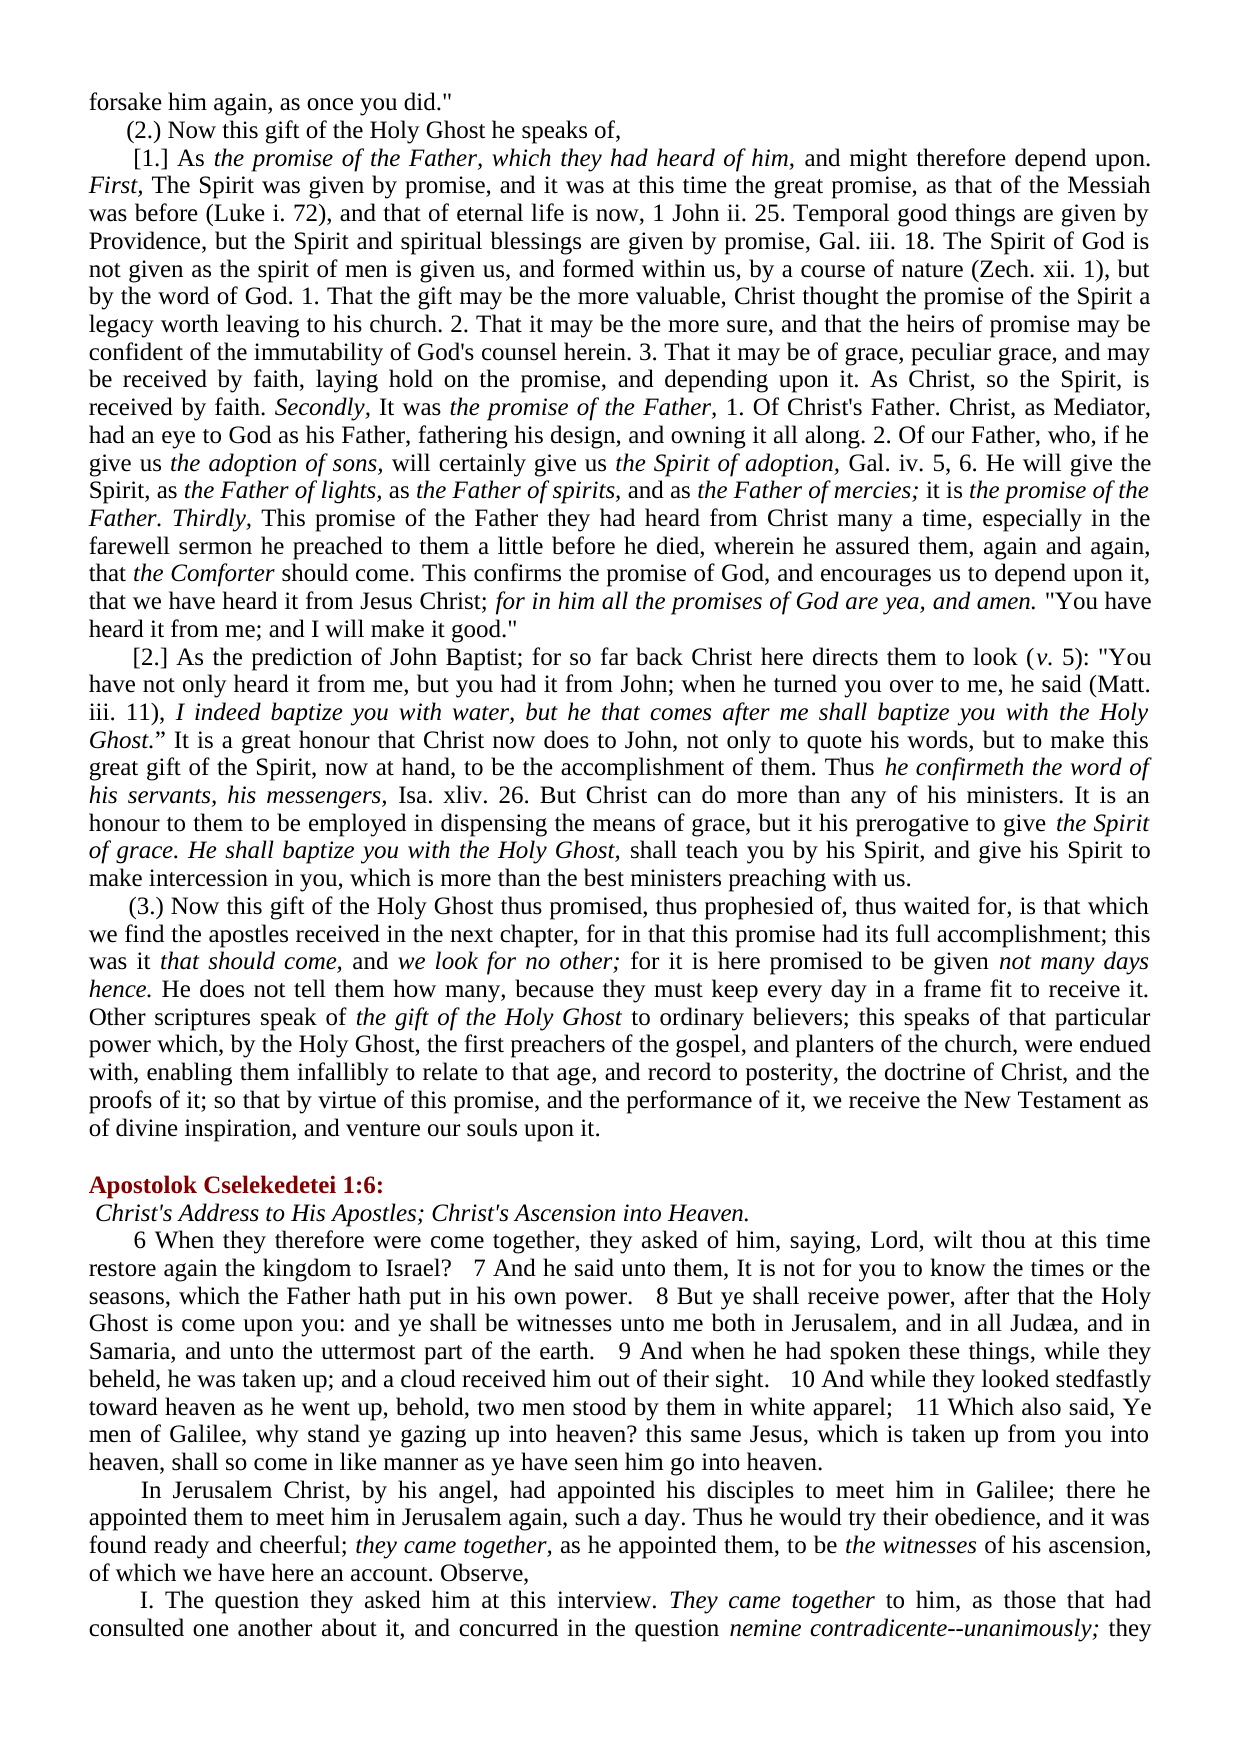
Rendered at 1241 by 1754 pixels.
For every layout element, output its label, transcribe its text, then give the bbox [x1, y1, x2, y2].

text Apostolok Cselekedetei 1:6: [88, 1171, 1152, 1199]
text (2.) Now this gift of the Holy Ghost he speaks of, [88, 116, 1152, 144]
text forsake him again, as once you did." [88, 88, 1152, 116]
text In Jerusalem Christ, by his angel, had appointed his disciples to meet him in Galilee; there he appointed them to meet him in Jerusalem again, such a day. Thus he would try their obedience, and it was found ready and cheerful; they came together, as he appointed them, to be the witnesses of his ascension, of which we have here an account. Observe, [88, 1476, 1152, 1587]
text I. The question they asked him at this interview. They came together to him, as those that had consulted one another about it, and concurred in the question nemine contradicente--unanimously; they [88, 1587, 1152, 1642]
text Christ's Address to His Apostles; Christ's Ascension into Heaven. [88, 1199, 1152, 1226]
text [1.] As the promise of the Father, which they had heard of him, and might therefore depend upon. First, The Spirit was given by promise, and it was at this time the great promise, as that of the Messiah was before (Luke i. 72), and that of eternal life is now, 1 John ii. 25. Temporal good things are given by Providence, but the Spirit and spiritual blessings are given by promise, Gal. iii. 18. The Spirit of God is not given as the spirit of men is given us, and formed within us, by a course of nature (Zech. xii. 1), but by the word of God. 1. That the gift may be the more valuable, Christ thought the promise of the Spirit a legacy worth leaving to his church. 2. That it may be the more sure, and that the heirs of promise may be confident of the immutability of God's counsel herein. 3. That it may be of grace, peculiar grace, and may be received by faith, laying hold on the promise, and depending upon it. As Christ, so the Spirit, is received by faith. Secondly, It was the promise of the Father, 1. Of Christ's Father. Christ, as Mediator, had an eye to God as his Father, fathering his design, and owning it all along. 2. Of our Father, who, if he give us the adoption of sons, will certainly give us the Spirit of adoption, Gal. iv. 5, 6. He will give the Spirit, as the Father of lights, as the Father of spirits, and as the Father of mercies; it is the promise of the Father. Thirdly, This promise of the Father they had heard from Christ many a time, especially in the farewell sermon he preached to them a little before he died, wherein he assured them, again and again, that the Comforter should come. This confirms the promise of God, and encourages us to depend upon it, that we have heard it from Jesus Christ; for in him all the promises of God are yea, and amen. "You have heard it from me; and I will make it good." [88, 144, 1152, 643]
text (3.) Now this gift of the Holy Ghost thus promised, thus prophesied of, thus waited for, is that which we find the apostles received in the next chapter, for in that this promise had its full accomplishment; this was it that should come, and we look for no other; for it is here promised to be given not many days hence. He does not tell them how many, because they must keep every day in a frame fit to receive it. Other scriptures speak of the gift of the Holy Ghost to ordinary believers; this speaks of that particular power which, by the Holy Ghost, the first preachers of the gospel, and planters of the church, were endued with, enabling them infallibly to relate to that age, and record to posterity, the doctrine of Christ, and the proofs of it; so that by virtue of this promise, and the performance of it, we receive the New Testament as of divine inspiration, and venture our souls upon it. [88, 892, 1152, 1141]
text 6 When they therefore were come together, they asked of him, saying, Lord, wilt thou at this time restore again the kingdom to Israel? 7 And he said unto them, It is not for you to know the times or the seasons, which the Father hath put in his own power. 8 But ye shall receive power, after that the Holy Ghost is come upon you: and ye shall be witnesses unto me both in Jerusalem, and in all Judæa, and in Samaria, and unto the uttermost part of the earth. 9 And when he had spoken these things, while they beheld, he was taken up; and a cloud received him out of their sight. 10 And while they looked stedfastly toward heaven as he went up, behold, two men stood by them in white apparel; 11 Which also said, Ye men of Galilee, why stand ye gazing up into heaven? this same Jesus, which is taken up from you into heaven, shall so come in like manner as ye have seen him go into heaven. [88, 1226, 1152, 1476]
text [2.] As the prediction of John Baptist; for so far back Christ here directs them to look (v. 5): "You have not only heard it from me, but you had it from John; when he turned you over to me, he said (Matt. iii. 11), I indeed baptize you with water, but he that comes after me shall baptize you with the Holy Ghost.” It is a great honour that Christ now does to John, not only to quote his words, but to make this great gift of the Spirit, now at hand, to be the accomplishment of them. Thus he confirmeth the word of his servants, his messengers, Isa. xliv. 26. But Christ can do more than any of his ministers. It is an honour to them to be employed in dispensing the means of grace, but it his prerogative to give the Spirit of grace. He shall baptize you with the Holy Ghost, shall teach you by his Spirit, and give his Spirit to make intercession in you, which is more than the best ministers preaching with us. [88, 643, 1152, 892]
